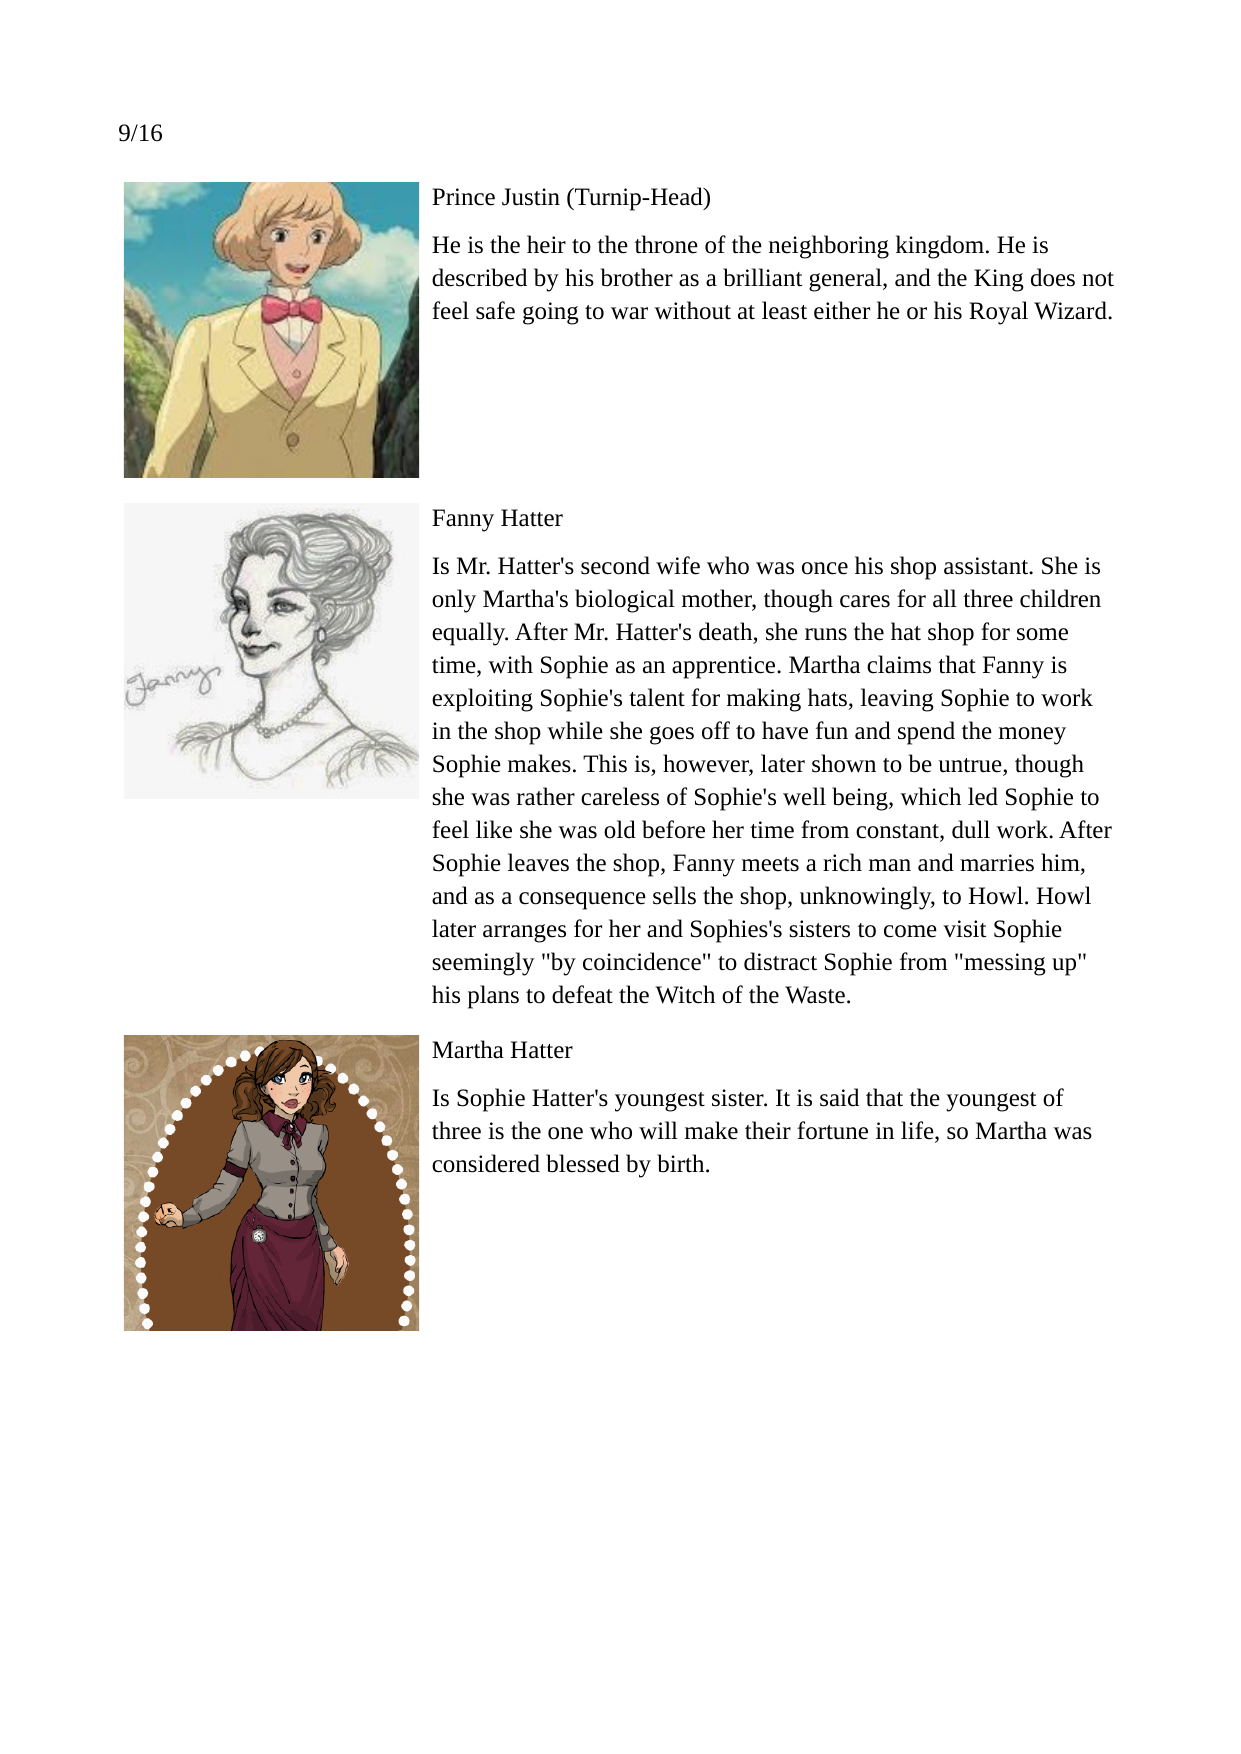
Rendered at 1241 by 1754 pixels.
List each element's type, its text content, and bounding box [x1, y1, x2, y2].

table_cell [118, 1029, 426, 1351]
table_cell Prince Justin (Turnip-Head) He is the heir to the throne of the neighboring kingdom. He is described by his brother as a brilliant general, and the King does not feel safe going to war without at least either he or his Royal Wizard. [426, 176, 1123, 498]
picture [123, 182, 420, 478]
picture [123, 1035, 420, 1331]
table_cell [118, 176, 426, 498]
table_cell Fanny Hatter Is Mr. Hatter's second wife who was once his shop assistant. She is only Martha's biological mother, though cares for all three children equally. After Mr. Hatter's death, she runs the hat shop for some time, with Sophie as an apprentice. Martha claims that Fanny is exploiting Sophie's talent for making hats, leaving Sophie to work in the shop while she goes off to have fun and spend the money Sophie makes. This is, however, later shown to be untrue, though she was rather careless of Sophie's well being, which led Sophie to feel like she was old before her time from constant, dull work. After Sophie leaves the shop, Fanny meets a rich man and marries him, and as a consequence sells the shop, unknowingly, to Howl. Howl later arranges for her and Sophies's sisters to come visit Sophie seemingly "by coincidence" to distract Sophie from "messing up" his plans to defeat the Witch of the Waste. [426, 498, 1123, 1029]
table_cell Martha Hatter Is Sophie Hatter's youngest sister. It is said that the youngest of three is the one who will make their fortune in life, so Martha was considered blessed by birth. [426, 1029, 1123, 1351]
picture [123, 503, 420, 799]
table_cell [118, 498, 426, 1029]
